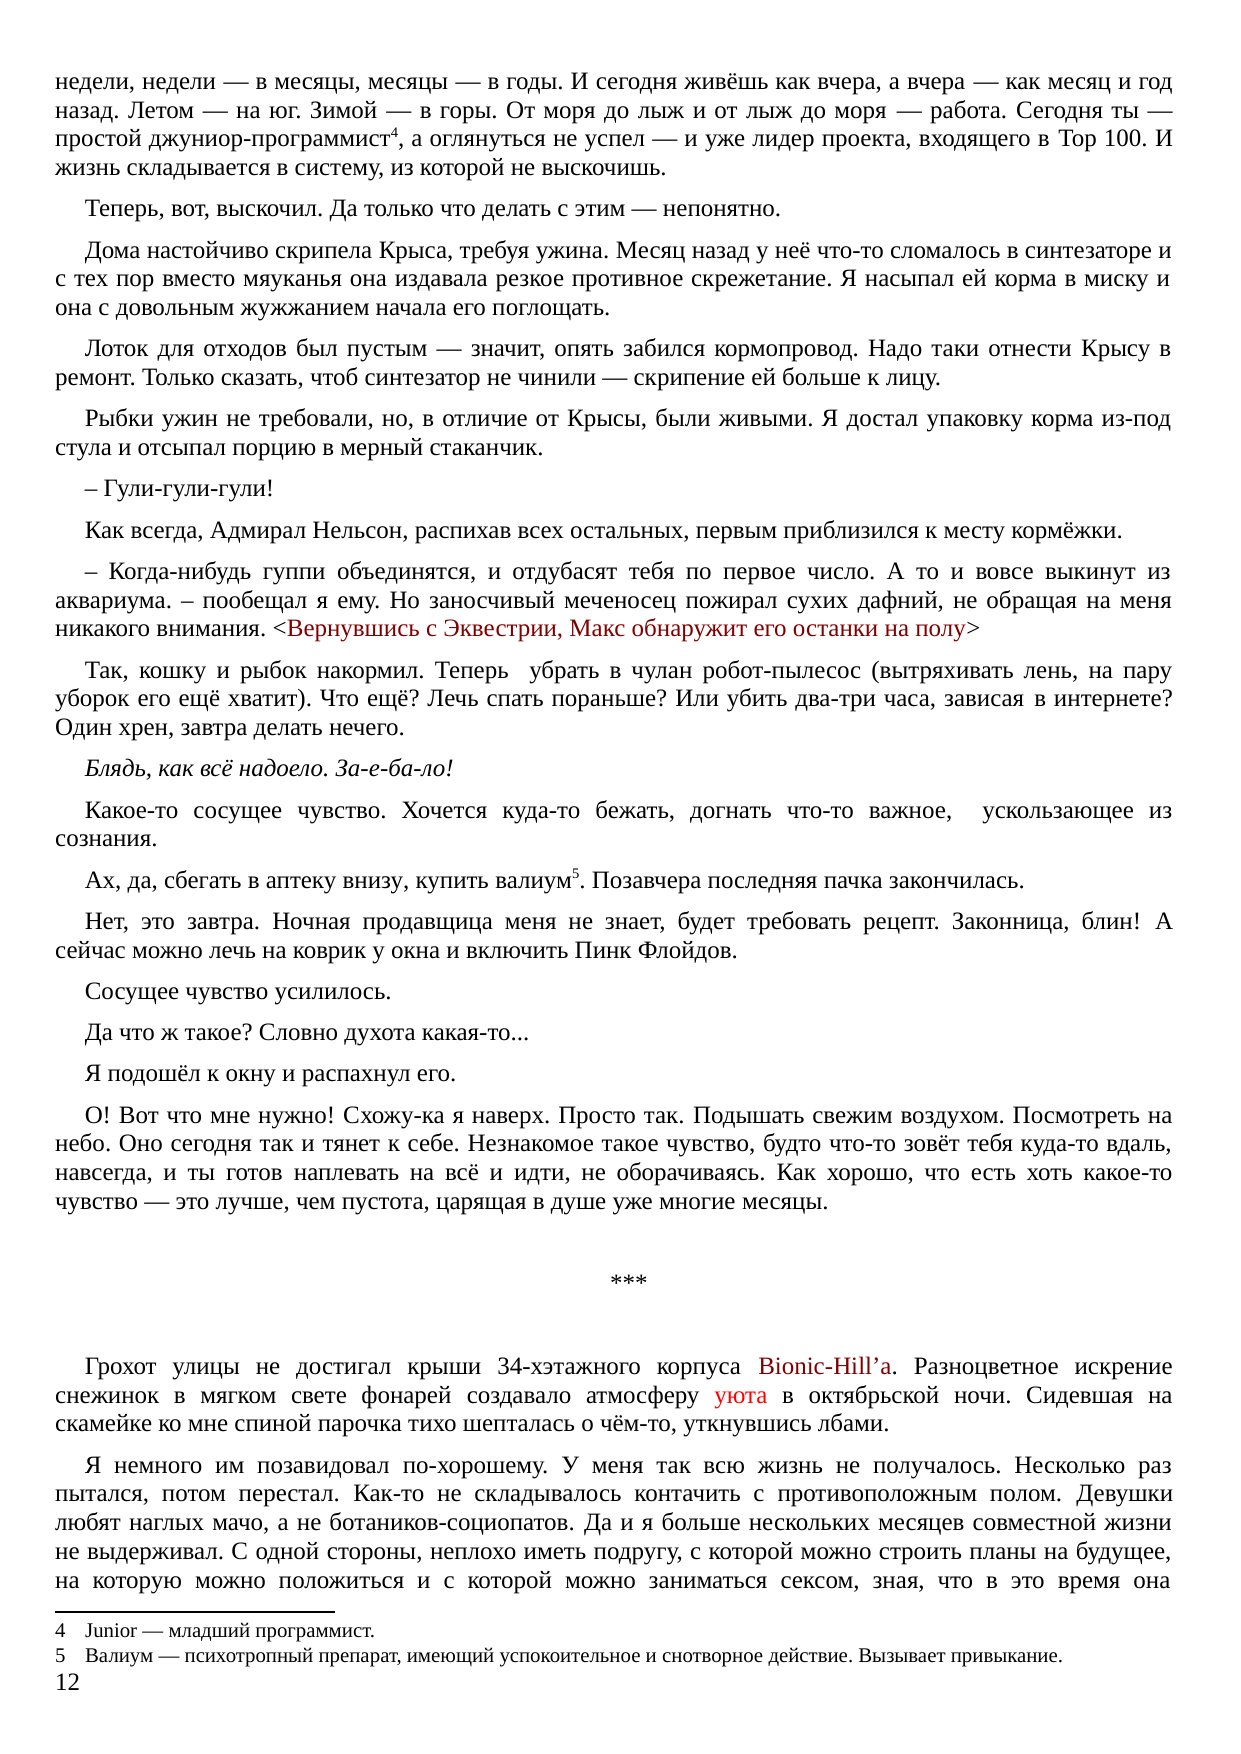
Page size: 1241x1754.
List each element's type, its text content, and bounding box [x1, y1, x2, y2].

text недели, недели — в месяцы, месяцы — в годы. И сегодня живёшь как вчера, а вчера — как месяц и год назад. Летом — на юг. Зимой — в горы. От моря до лыж и от лыж до моря — работа. Сегодня ты — простой джуниор-программист, а оглянуться не успел — и уже лидер проекта, входящего в Top 100. И жизнь складывается в систему, из которой не выскочишь. [55, 66, 1173, 181]
text Я подошёл к окну и распахнул его. [55, 1058, 1173, 1087]
text Теперь, вот, выскочил. Да только что делать с этим — непонятно. [55, 193, 1173, 222]
text Дома настойчиво скрипела Крыса, требуя ужина. Месяц назад у неё что-то сломалось в синтезаторе и с тех пор вместо мяуканья она издавала резкое противное скрежетание. Я насыпал ей корма в миску и она с довольным жужжанием начала его поглощать. [55, 235, 1173, 321]
text Блядь, как всё надоело. За-е-ба-ло! [55, 753, 1173, 782]
text О! Вот что мне нужно! Схожу-ка я наверх. Просто так. Подышать свежим воздухом. Посмотреть на небо. Оно сегодня так и тянет к себе. Незнакомое такое чувство, будто что-то зовёт тебя куда-то вдаль, навсегда, и ты готов наплевать на всё и идти, не оборачиваясь. Как хорошо, что есть хоть какое-то чувство — это лучше, чем пустота, царящая в душе уже многие месяцы. [55, 1100, 1173, 1215]
text Сосущее чувство усилилось. [55, 976, 1173, 1005]
text Junior — младший программист. [55, 1618, 1173, 1642]
text Ах, да, сбегать в аптеку внизу, купить валиум. Позавчера последняя пачка закончилась. [55, 865, 1173, 893]
text – Гули-гули-гули! [55, 473, 1173, 502]
text Лоток для отходов был пустым — значит, опять забился кормопровод. Надо таки отнести Крысу в ремонт. Только сказать, чтоб синтезатор не чинили — скрипение ей больше к лицу. [55, 333, 1173, 391]
text Как всегда, Адмирал Нельсон, распихав всех остальных, первым приблизился к месту кормёжки. [55, 515, 1173, 543]
text *** [55, 1268, 1173, 1297]
text Рыбки ужин не требовали, но, в отличие от Крысы, были живыми. Я достал упаковку корма из-под стула и отсыпал порцию в мерный стаканчик. [55, 403, 1173, 461]
text Какое-то сосущее чувство. Хочется куда-то бежать, догнать что-то важное, ускользающее из сознания. [55, 795, 1173, 852]
text Нет, это завтра. Ночная продавщица меня не знает, будет требовать рецепт. Законница, блин! А сейчас можно лечь на коврик у окна и включить Пинк Флойдов. [55, 906, 1173, 963]
text Грохот улицы не достигал крыши 34-хэтажного корпуса Bionic-Hill’а. Разноцветное искрение снежинок в мягком свете фонарей создавало атмосферу уюта в октябрьской ночи. Сидевшая на скамейке ко мне спиной парочка тихо шепталась о чём-то, уткнувшись лбами. [55, 1351, 1173, 1437]
text Валиум — психотропный препарат, имеющий успокоительное и снотворное действие. Вызывает привыкание. [55, 1642, 1173, 1667]
text Да что ж такое? Словно духота какая-то... [55, 1017, 1173, 1046]
text Я немного им позавидовал по-хорошему. У меня так всю жизнь не получалось. Несколько раз пытался, потом перестал. Как-то не складывалось контачить с противоположным полом. Девушки любят наглых мачо, а не ботаников-социопатов. Да и я больше нескольких месяцев совместной жизни не выдерживал. С одной стороны, неплохо иметь подругу, с которой можно строить планы на будущее, на которую можно положиться и с которой можно заниматься сексом, зная, что в это время она [55, 1450, 1173, 1593]
text – Когда-нибудь гуппи объединятся, и отдубасят тебя по первое число. А то и вовсе выкинут из аквариума. – пообещал я ему. Но заносчивый меченосец пожирал сухих дафний, не обращая на меня никакого внимания. <Вернувшись с Эквестрии, Макс обнаружит его останки на полу> [55, 556, 1173, 642]
text Так, кошку и рыбок накормил. Теперь убрать в чулан робот-пылесос (вытряхивать лень, на пару уборок его ещё хватит). Что ещё? Лечь спать пораньше? Или убить два-три часа, зависая в интернете? Один хрен, завтра делать нечего. [55, 655, 1173, 741]
